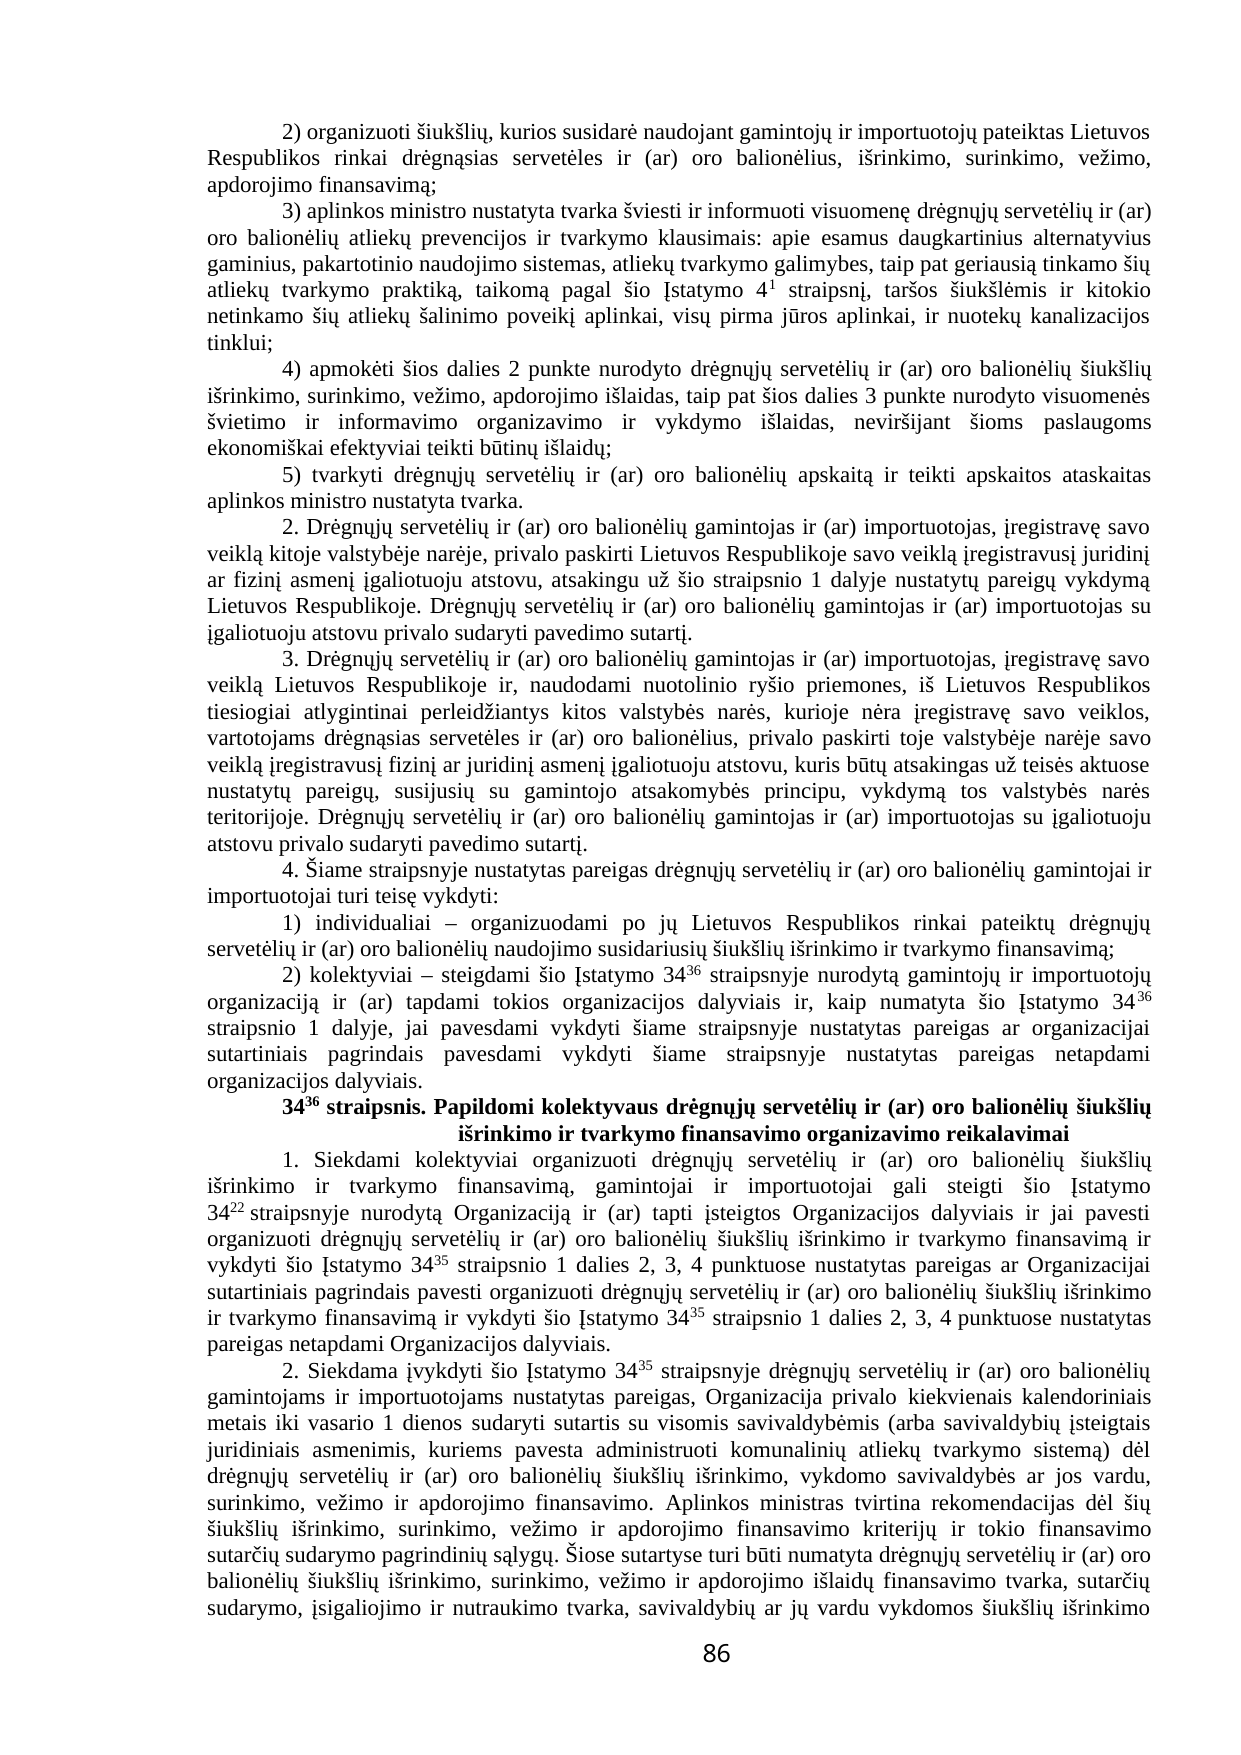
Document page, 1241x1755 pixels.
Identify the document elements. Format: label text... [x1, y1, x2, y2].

text 2. Siekdama įvykdyti šio Įstatymo 3435 straipsnyje drėgnųjų servetėlių ir (ar) oro balionėlių gamintojams ir importuotojams nustatytas pareigas, Organizacija privalo kiekvienais kalendoriniais metais iki vasario 1 dienos sudaryti sutartis su visomis savivaldybėmis (arba savivaldybių įsteigtais juridiniais asmenimis, kuriems pavesta administruoti komunalinių atliekų tvarkymo sistemą) dėl drėgnųjų servetėlių ir (ar) oro balionėlių šiukšlių išrinkimo, vykdomo savivaldybės ar jos vardu, surinkimo, vežimo ir apdorojimo finansavimo. Aplinkos ministras tvirtina rekomendacijas dėl šių šiukšlių išrinkimo, surinkimo, vežimo ir apdorojimo finansavimo kriterijų ir tokio finansavimo sutarčių sudarymo pagrindinių sąlygų. Šiose sutartyse turi būti numatyta drėgnųjų servetėlių ir (ar) oro balionėlių šiukšlių išrinkimo, surinkimo, vežimo ir apdorojimo išlaidų finansavimo tvarka, sutarčių sudarymo, įsigaliojimo ir nutraukimo tvarka, savivaldybių ar jų vardu vykdomos šiukšlių išrinkimo [207, 1357, 1152, 1620]
text 4) apmokėti šios dalies 2 punkte nurodyto drėgnųjų servetėlių ir (ar) oro balionėlių šiukšlių išrinkimo, surinkimo, vežimo, apdorojimo išlaidas, taip pat šios dalies 3 punkte nurodyto visuomenės švietimo ir informavimo organizavimo ir vykdymo išlaidas, neviršijant šioms paslaugoms ekonomiškai efektyviai teikti būtinų išlaidų; [207, 355, 1152, 461]
text 5) tvarkyti drėgnųjų servetėlių ir (ar) oro balionėlių apskaitą ir teikti apskaitos ataskaitas aplinkos ministro nustatyta tvarka. [207, 461, 1152, 513]
text 4. Šiame straipsnyje nustatytas pareigas drėgnųjų servetėlių ir (ar) oro balionėlių gamintojai ir importuotojai turi teisę vykdyti: [207, 856, 1152, 909]
text 2) kolektyviai – steigdami šio Įstatymo 3436 straipsnyje nurodytą gamintojų ir importuotojų organizaciją ir (ar) tapdami tokios organizacijos dalyviais ir, kaip numatyta šio Įstatymo 3436 straipsnio 1 dalyje, jai pavesdami vykdyti šiame straipsnyje nustatytas pareigas ar organizacijai sutartiniais pagrindais pavesdami vykdyti šiame straipsnyje nustatytas pareigas netapdami organizacijos dalyviais. [207, 961, 1152, 1093]
text 1. Siekdami kolektyviai organizuoti drėgnųjų servetėlių ir (ar) oro balionėlių šiukšlių išrinkimo ir tvarkymo finansavimą, gamintojai ir importuotojai gali steigti šio Įstatymo 3422 straipsnyje nurodytą Organizaciją ir (ar) tapti įsteigtos Organizacijos dalyviais ir jai pavesti organizuoti drėgnųjų servetėlių ir (ar) oro balionėlių šiukšlių išrinkimo ir tvarkymo finansavimą ir vykdyti šio Įstatymo 3435 straipsnio 1 dalies 2, 3, 4 punktuose nustatytas pareigas ar Organizacijai sutartiniais pagrindais pavesti organizuoti drėgnųjų servetėlių ir (ar) oro balionėlių šiukšlių išrinkimo ir tvarkymo finansavimą ir vykdyti šio Įstatymo 3435 straipsnio 1 dalies 2, 3, 4 punktuose nustatytas pareigas netapdami Organizacijos dalyviais. [207, 1146, 1152, 1357]
text 2) organizuoti šiukšlių, kurios susidarė naudojant gamintojų ir importuotojų pateiktas Lietuvos Respublikos rinkai drėgnąsias servetėles ir (ar) oro balionėlius, išrinkimo, surinkimo, vežimo, apdorojimo finansavimą; [207, 118, 1152, 197]
text 2. Drėgnųjų servetėlių ir (ar) oro balionėlių gamintojas ir (ar) importuotojas, įregistravę savo veiklą kitoje valstybėje narėje, privalo paskirti Lietuvos Respublikoje savo veiklą įregistravusį juridinį ar fizinį asmenį įgaliotuoju atstovu, atsakingu už šio straipsnio 1 dalyje nustatytų pareigų vykdymą Lietuvos Respublikoje. Drėgnųjų servetėlių ir (ar) oro balionėlių gamintojas ir (ar) importuotojas su įgaliotuoju atstovu privalo sudaryti pavedimo sutartį. [207, 513, 1152, 645]
text 3) aplinkos ministro nustatyta tvarka šviesti ir informuoti visuomenę drėgnųjų servetėlių ir (ar) oro balionėlių atliekų prevencijos ir tvarkymo klausimais: apie esamus daugkartinius alternatyvius gaminius, pakartotinio naudojimo sistemas, atliekų tvarkymo galimybes, taip pat geriausią tinkamo šių atliekų tvarkymo praktiką, taikomą pagal šio Įstatymo 41 straipsnį, taršos šiukšlėmis ir kitokio netinkamo šių atliekų šalinimo poveikį aplinkai, visų pirma jūros aplinkai, ir nuotekų kanalizacijos tinklui; [207, 197, 1152, 355]
text 3436 straipsnis. Papildomi kolektyvaus drėgnųjų servetėlių ir (ar) oro balionėlių šiukšlių išrinkimo ir tvarkymo finansavimo organizavimo reikalavimai [282, 1093, 1152, 1146]
text 3. Drėgnųjų servetėlių ir (ar) oro balionėlių gamintojas ir (ar) importuotojas, įregistravę savo veiklą Lietuvos Respublikoje ir, naudodami nuotolinio ryšio priemones, iš Lietuvos Respublikos tiesiogiai atlygintinai perleidžiantys kitos valstybės narės, kurioje nėra įregistravę savo veiklos, vartotojams drėgnąsias servetėles ir (ar) oro balionėlius, privalo paskirti toje valstybėje narėje savo veiklą įregistravusį fizinį ar juridinį asmenį įgaliotuoju atstovu, kuris būtų atsakingas už teisės aktuose nustatytų pareigų, susijusių su gamintojo atsakomybės principu, vykdymą tos valstybės narės teritorijoje. Drėgnųjų servetėlių ir (ar) oro balionėlių gamintojas ir (ar) importuotojas su įgaliotuoju atstovu privalo sudaryti pavedimo sutartį. [207, 645, 1152, 856]
text 1) individualiai – organizuodami po jų Lietuvos Respublikos rinkai pateiktų drėgnųjų servetėlių ir (ar) oro balionėlių naudojimo susidariusių šiukšlių išrinkimo ir tvarkymo finansavimą; [207, 909, 1152, 961]
